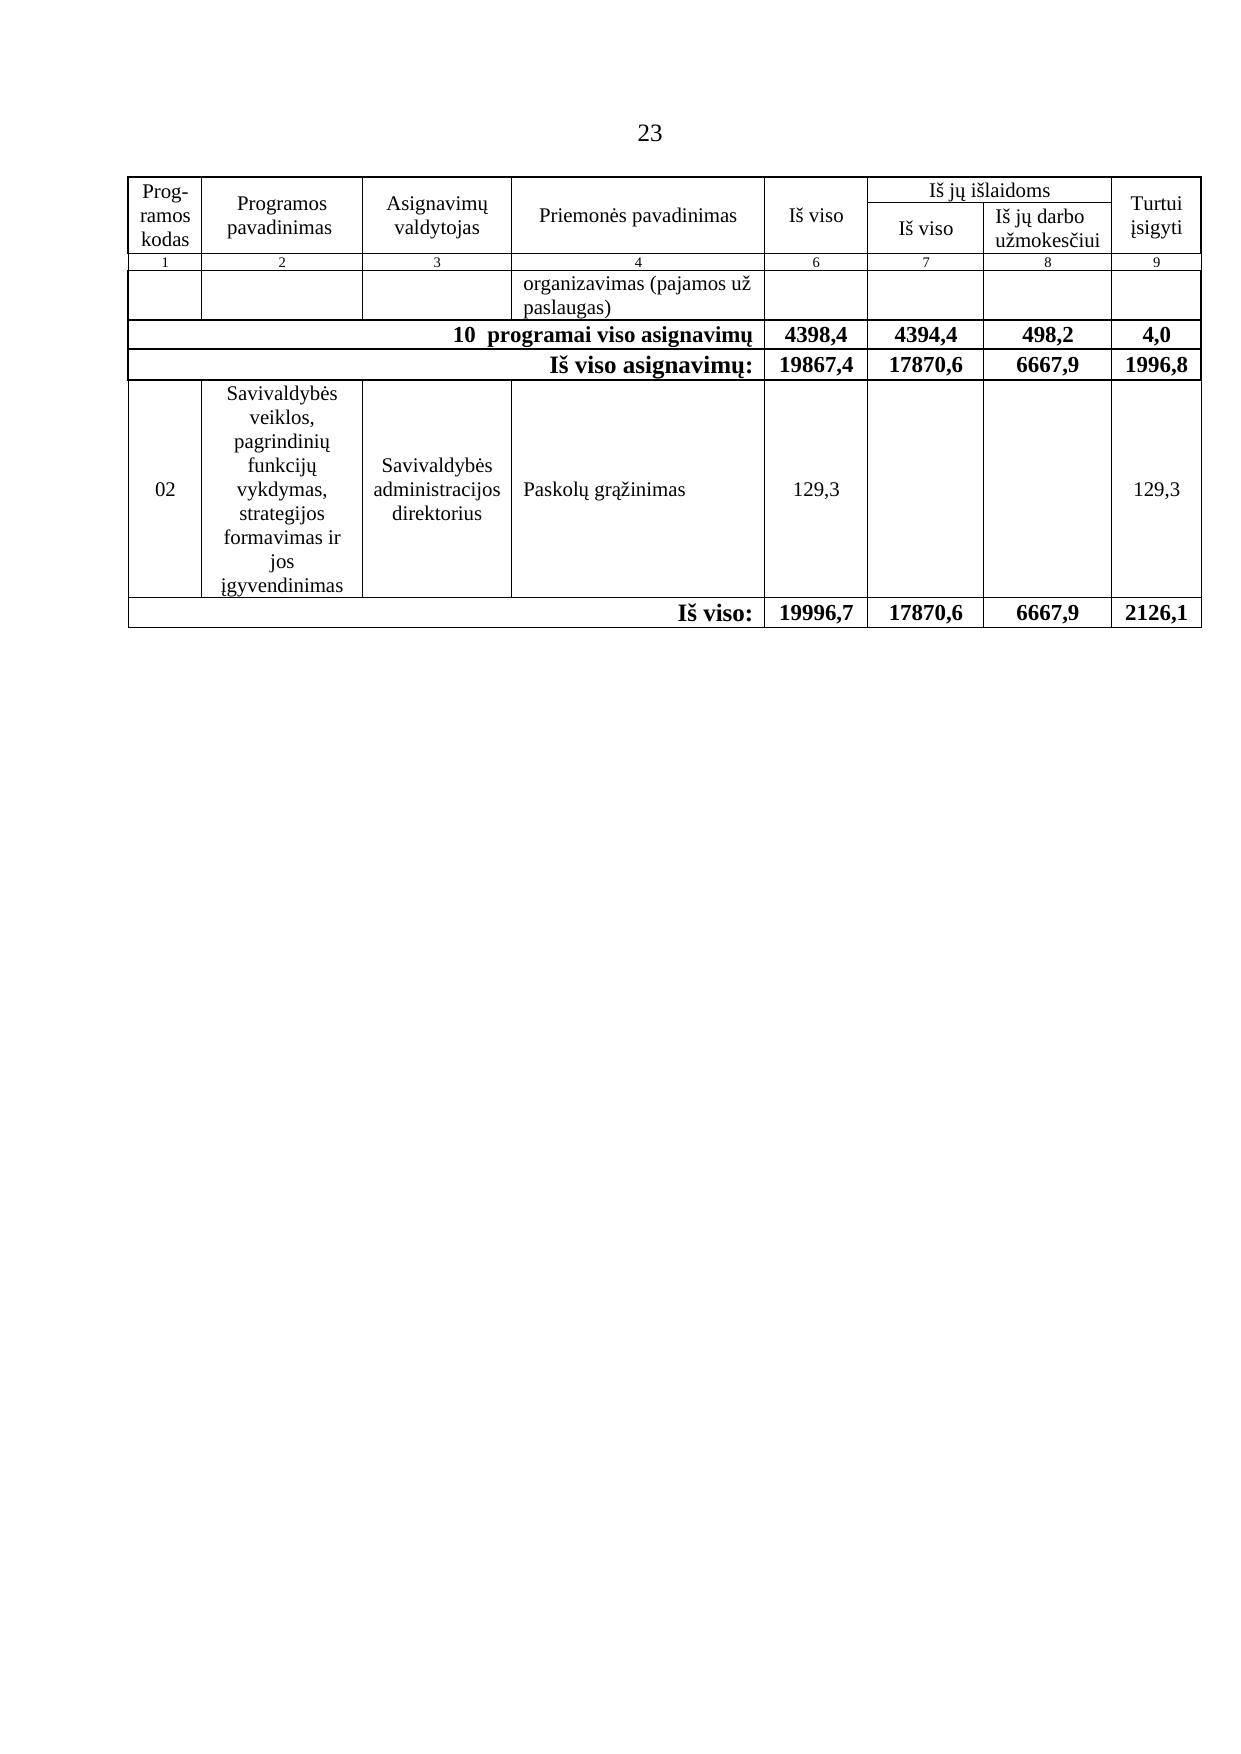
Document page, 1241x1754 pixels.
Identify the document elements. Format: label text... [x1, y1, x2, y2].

table_cell 4 [512, 254, 764, 270]
table_cell 129,3 [1112, 381, 1201, 597]
table_cell 4,0 [1112, 321, 1200, 348]
table_cell 7 [868, 254, 983, 270]
table_cell 4398,4 [765, 321, 867, 348]
table_cell [129, 271, 201, 319]
table_cell [363, 271, 511, 319]
table_cell [868, 381, 983, 597]
table_cell 4394,4 [868, 321, 983, 348]
table_cell 19867,4 [765, 350, 867, 379]
table_header Iš viso [765, 178, 867, 252]
table_cell Iš viso [868, 203, 983, 252]
table_cell 129,3 [765, 381, 867, 597]
table_cell 2126,1 [1112, 598, 1201, 627]
table_cell 02 [129, 381, 201, 597]
table_cell 6667,9 [984, 350, 1111, 379]
table_header Turtui įsigyti [1112, 178, 1200, 252]
table_header Programos pavadinimas [202, 178, 362, 252]
table_cell 8 [984, 254, 1111, 270]
table_cell [984, 271, 1111, 319]
table_cell Savivaldybės veiklos, pagrindinių funkcijų vykdymas, strategijos formavimas ir jos įgyvendinimas [202, 381, 362, 597]
table_header Priemonės pavadinimas [512, 178, 764, 252]
table_cell 10 programai viso asignavimų [129, 321, 764, 348]
table_cell [765, 271, 867, 319]
table_cell 17870,6 [868, 350, 983, 379]
table_header Prog-ramos kodas [129, 178, 201, 252]
table_cell [984, 381, 1111, 597]
table_cell 9 [1112, 254, 1201, 270]
table_cell [202, 271, 362, 319]
table_cell Savivaldybės administracijos direktorius [363, 381, 511, 597]
table_cell 6667,9 [984, 598, 1111, 627]
table_cell Iš jų darbo užmokesčiui [984, 203, 1111, 252]
table_cell [1112, 271, 1200, 319]
table_cell 2 [202, 254, 362, 270]
table_cell 498,2 [984, 321, 1111, 348]
table_cell 1 [129, 254, 201, 270]
table_cell 3 [363, 254, 511, 270]
table_cell 6 [765, 254, 867, 270]
table_cell Paskolų grąžinimas [512, 381, 764, 597]
table_cell Iš viso asignavimų: [129, 350, 764, 379]
table_header Iš jų išlaidoms [868, 178, 1111, 202]
table_cell organizavimas (pajamos už paslaugas) [512, 271, 764, 319]
table_cell [868, 271, 983, 319]
table_cell 19996,7 [765, 598, 867, 627]
table_cell Iš viso: [129, 598, 764, 627]
table_cell 1996,8 [1112, 350, 1200, 379]
table_header Asignavimų valdytojas [363, 178, 511, 252]
table_cell 17870,6 [868, 598, 983, 627]
